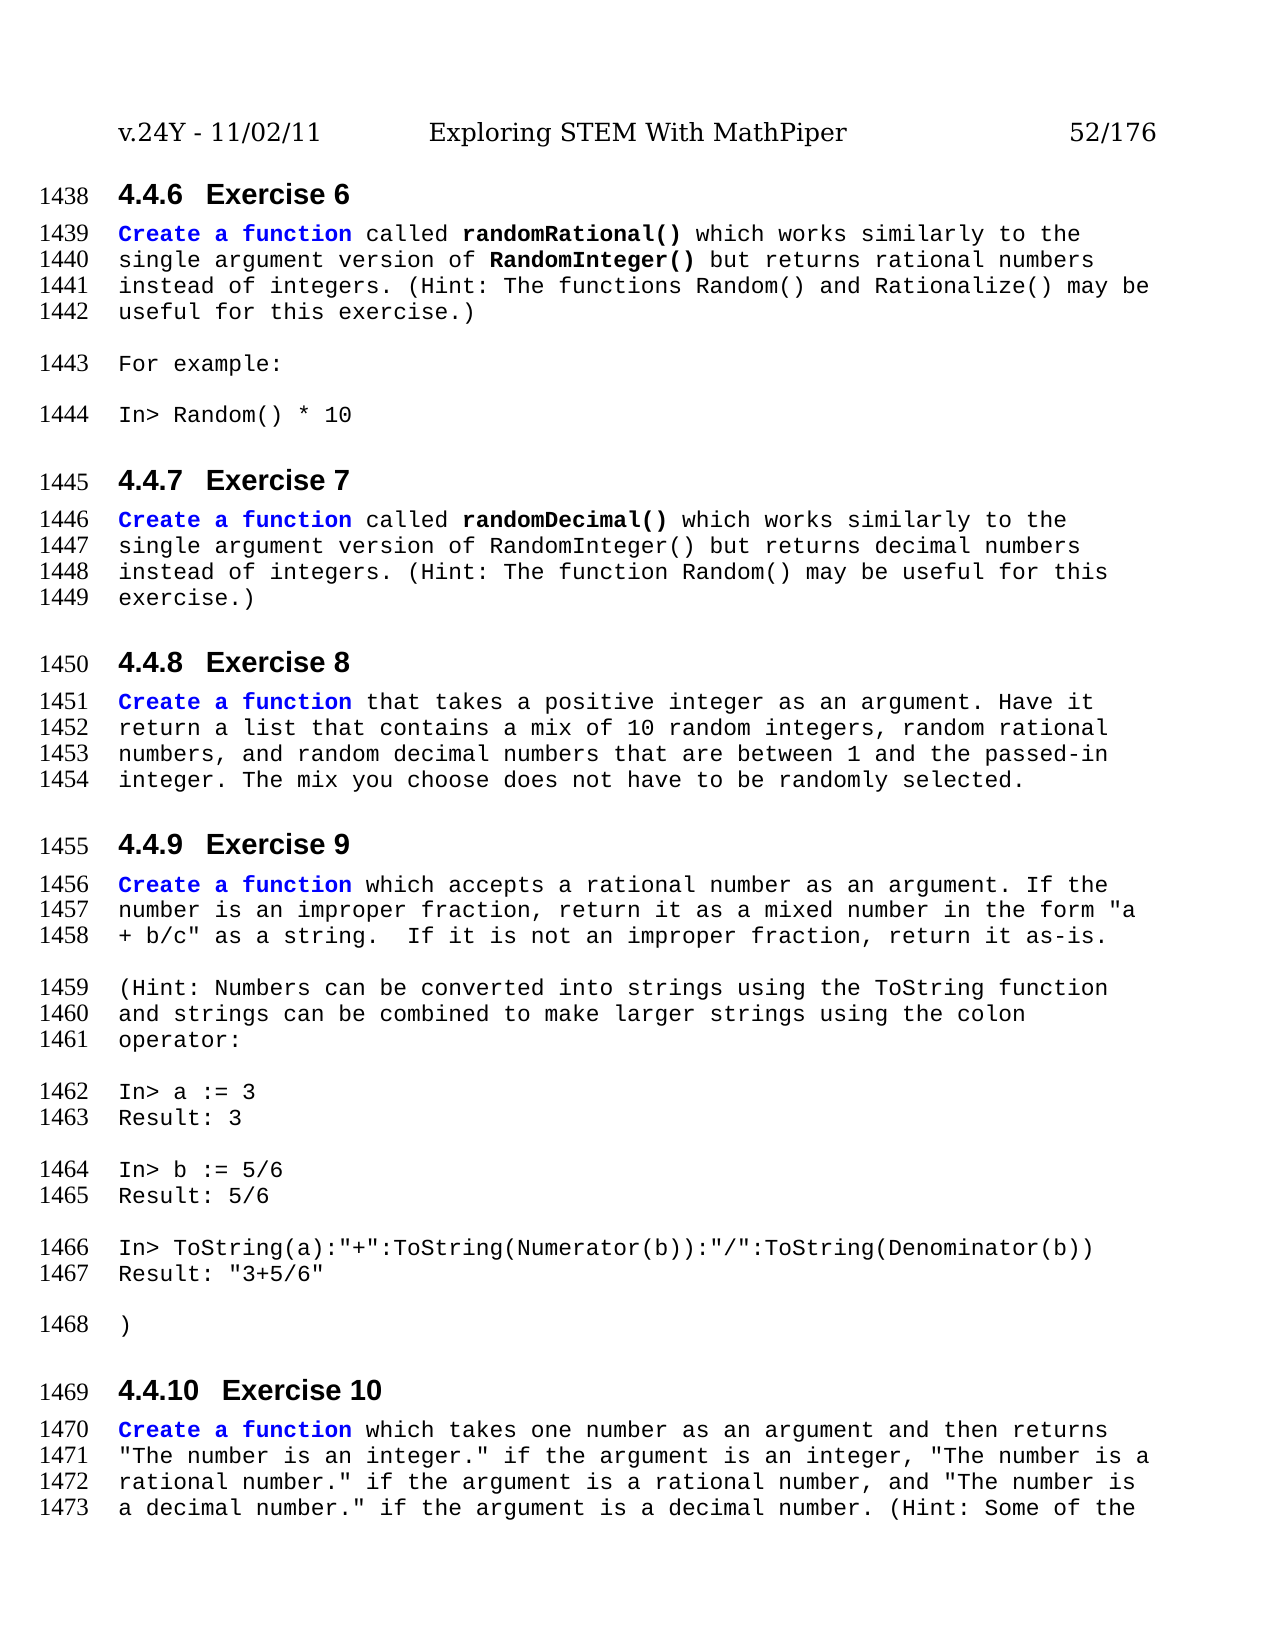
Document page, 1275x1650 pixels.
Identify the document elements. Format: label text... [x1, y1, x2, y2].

text (Hint: Numbers can be converted into strings using the ToString function and strings can be combined to make larger strings using the colon operator: [118, 977, 1157, 1054]
text Result: "3+5/6" [118, 1262, 1157, 1288]
text In> b := 5/6 [118, 1158, 1157, 1184]
text In> Random() * 10 [118, 404, 1157, 430]
text Create a function called randomRational() which works similarly to the single argument version of RandomInteger() but returns rational numbers instead of integers. (Hint: The functions Random() and Rationalize() may be useful for this exercise.) [118, 222, 1157, 326]
subtitle Exercise 6 [118, 177, 1157, 210]
text Result: 5/6 [118, 1184, 1157, 1210]
text In> ToString(a):"+":ToString(Numerator(b)):"/":ToString(Denominator(b)) [118, 1236, 1157, 1262]
text For example: [118, 352, 1157, 378]
subtitle Exercise 9 [118, 827, 1157, 861]
text Create a function that takes a positive integer as an argument. Have it return a list that contains a mix of 10 random integers, random rational numbers, and random decimal numbers that are between 1 and the passed-in integer. The mix you choose does not have to be randomly selected. [118, 691, 1157, 794]
text Create a function which takes one number as an argument and then returns "The number is an integer." if the argument is an integer, "The number is a rational number." if the argument is a rational number, and "The number is a decimal number." if the argument is a decimal number. (Hint: Some of the [118, 1418, 1157, 1522]
text ) [118, 1314, 1157, 1340]
text In> a := 3 [118, 1080, 1157, 1106]
subtitle Exercise 10 [118, 1373, 1157, 1406]
subtitle Exercise 7 [118, 463, 1157, 496]
subtitle Exercise 8 [118, 645, 1157, 679]
text Result: 3 [118, 1106, 1157, 1132]
text Create a function called randomDecimal() which works similarly to the single argument version of RandomInteger() but returns decimal numbers instead of integers. (Hint: The function Random() may be useful for this exercise.) [118, 508, 1157, 612]
text Create a function which accepts a rational number as an argument. If the number is an improper fraction, return it as a mixed number in the form "a + b/c" as a string. If it is not an improper fraction, return it as-is. [118, 873, 1157, 951]
